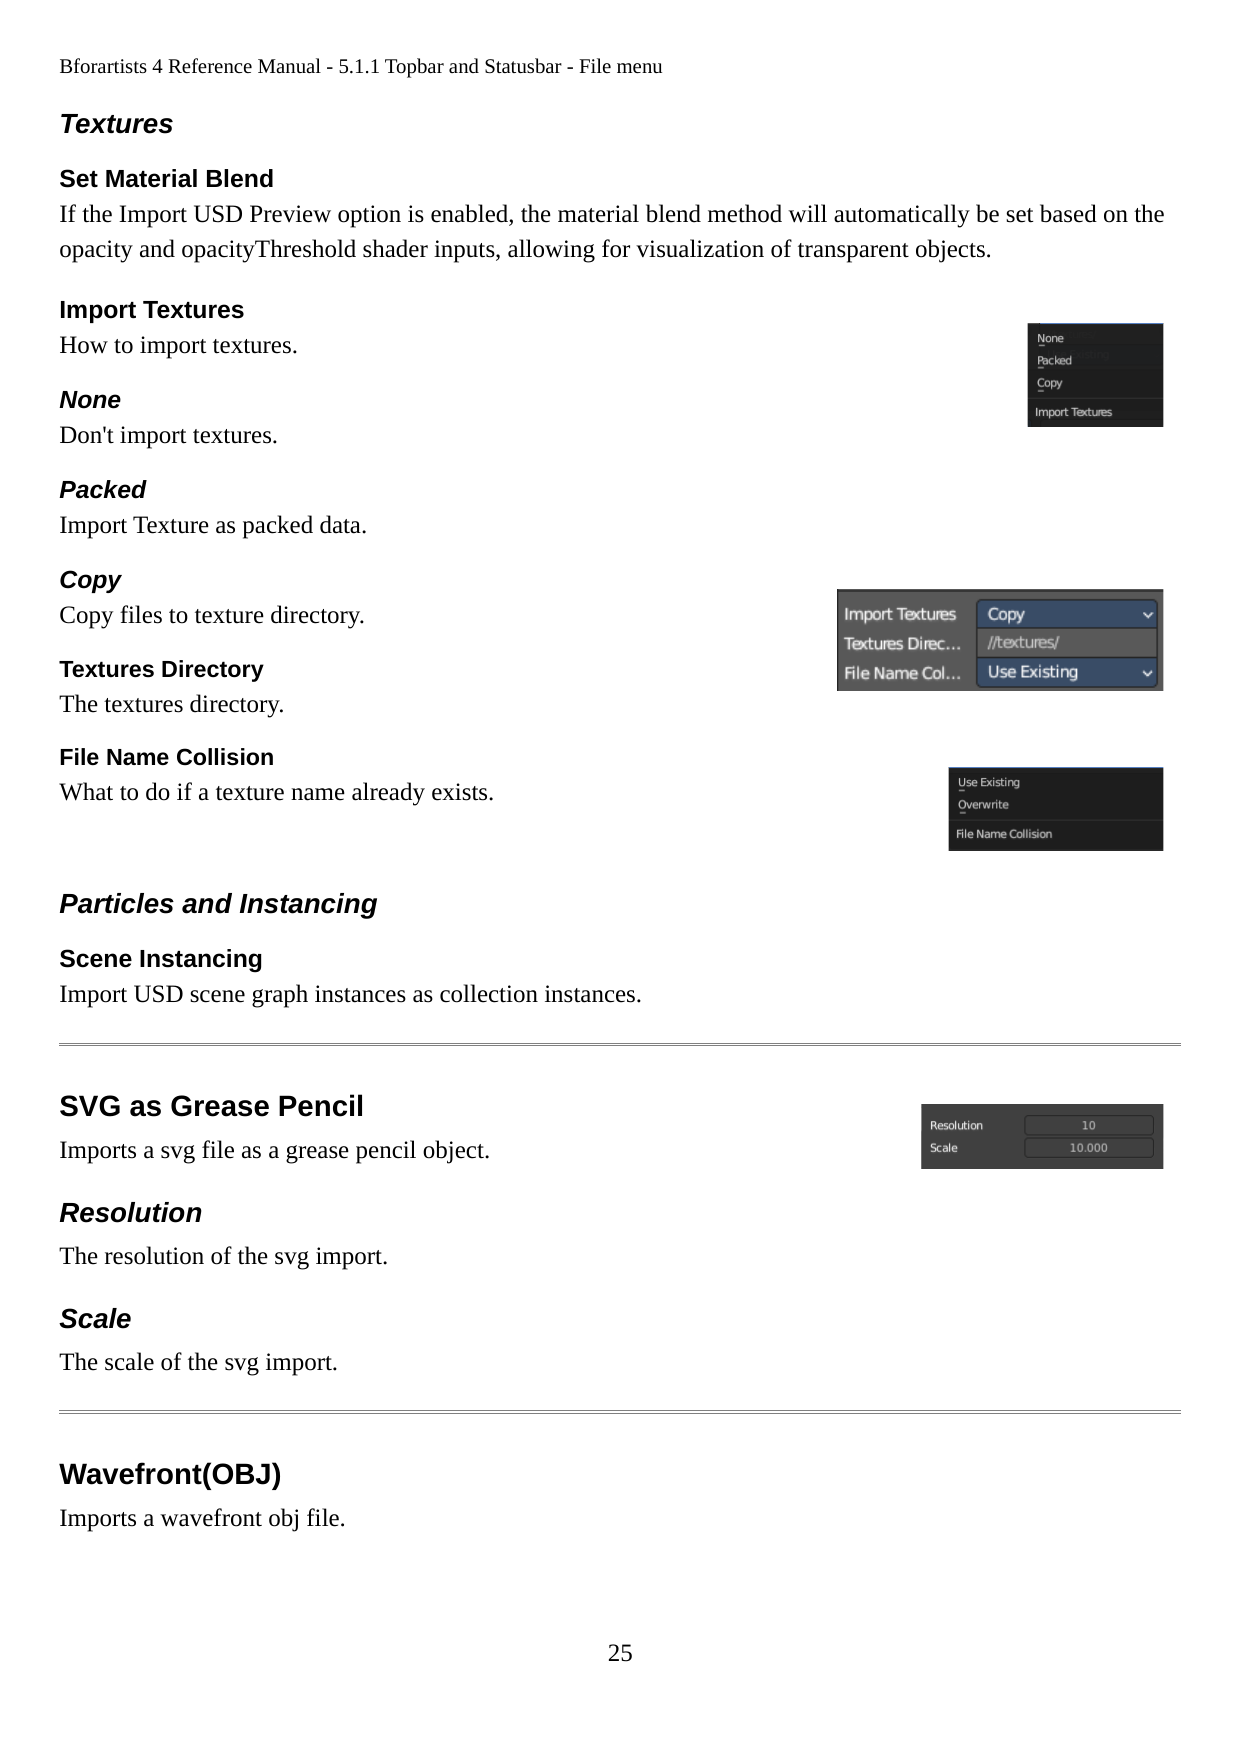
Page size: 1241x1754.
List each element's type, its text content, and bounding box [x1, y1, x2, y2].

text Import USD scene graph instances as collection instances. [59, 979, 1181, 1008]
text Imports a svg file as a grease pencil object. [59, 1135, 921, 1164]
picture [921, 1104, 1164, 1169]
subtitle None [59, 385, 1027, 414]
subtitle Packed [59, 475, 1181, 504]
subtitle File Name Collision [59, 744, 1181, 771]
picture [948, 767, 1164, 851]
subtitle Resolution [59, 1197, 1181, 1229]
subtitle Import Textures [59, 295, 1181, 324]
text Imports a wavefront obj file. [59, 1503, 1181, 1532]
picture [837, 589, 1164, 691]
subtitle Scale [59, 1303, 1181, 1335]
text [1164, 330, 1181, 359]
text The textures directory. [59, 689, 1181, 717]
subtitle [1164, 385, 1181, 414]
subtitle SVG as Grease Pencil [59, 1089, 1181, 1123]
subtitle Particles and Instancing [59, 888, 1181, 919]
subtitle Scene Instancing [59, 944, 1181, 973]
text How to import textures. [59, 330, 1027, 359]
text The resolution of the svg import. [59, 1241, 1181, 1270]
subtitle [1164, 656, 1181, 682]
subtitle Copy [59, 566, 1181, 594]
subtitle Wavefront(OBJ) [59, 1457, 1181, 1491]
text The scale of the svg import. [59, 1347, 1181, 1376]
text Copy files to texture directory. [59, 600, 837, 629]
text Don't import textures. [59, 420, 1181, 449]
picture [1027, 323, 1164, 427]
subtitle Set Material Blend [59, 164, 1181, 193]
text Import Texture as packed data. [59, 510, 1181, 539]
subtitle Textures Directory [59, 656, 837, 682]
text If the Import USD Preview option is enabled, the material blend method will automatically be set based on the opacity and opacityThreshold shader inputs, allowing for visualization of transparent objects. [59, 199, 1181, 262]
text What to do if a texture name already exists. [59, 777, 948, 806]
subtitle Textures [59, 107, 1181, 139]
